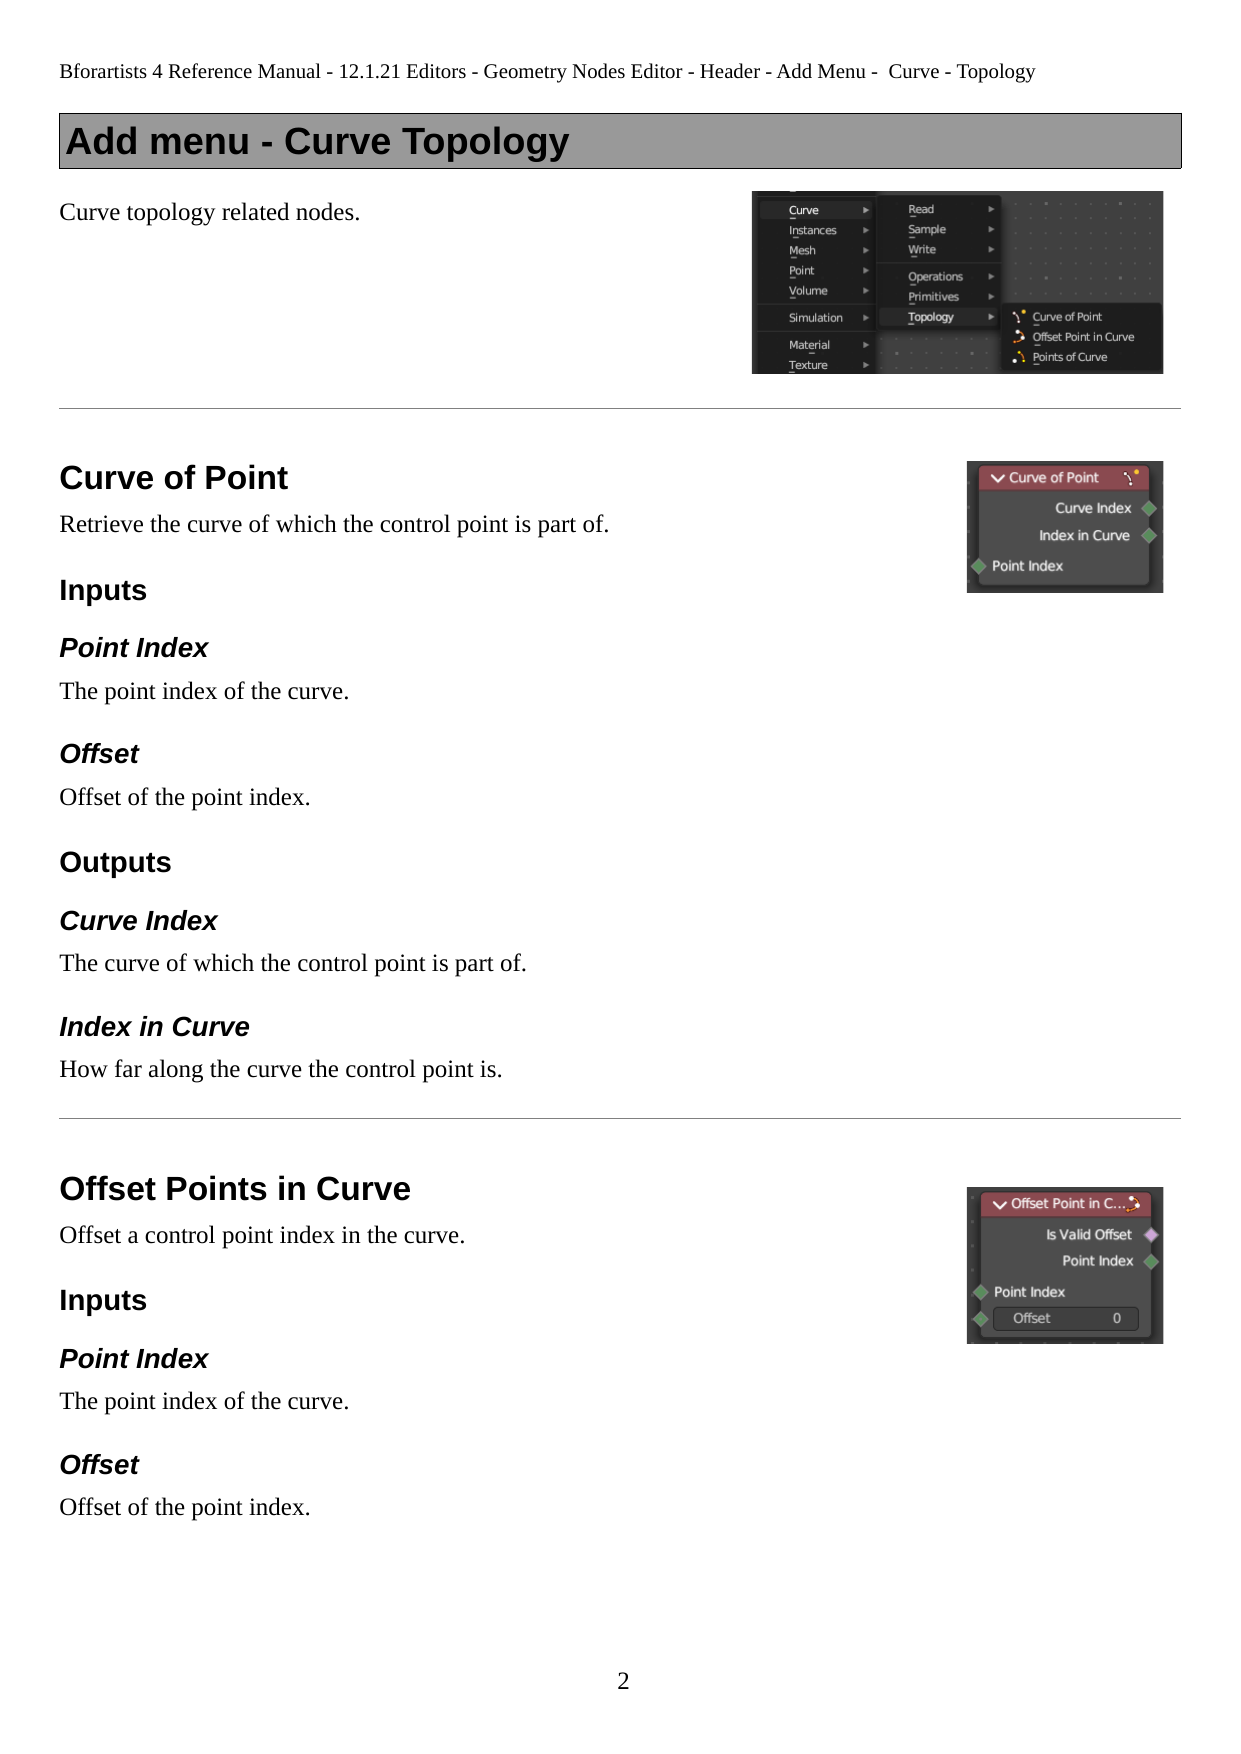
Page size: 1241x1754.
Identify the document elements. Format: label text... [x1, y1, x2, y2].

picture [751, 191, 1164, 374]
subtitle Offset Points in Curve [59, 1168, 1181, 1207]
text Retrieve the curve of which the control point is part of. [59, 509, 966, 538]
text Curve topology related nodes. [59, 197, 751, 225]
text Offset of the point index. [59, 782, 1181, 811]
subtitle Outputs [59, 845, 1181, 879]
text The point index of the curve. [59, 1386, 1181, 1415]
subtitle Index in Curve [59, 1010, 1181, 1042]
text The point index of the curve. [59, 676, 1181, 704]
text How far along the curve the control point is. [59, 1054, 1181, 1083]
subtitle Curve of Point [59, 458, 1181, 497]
picture [966, 1187, 1164, 1344]
subtitle Curve Index [59, 904, 1181, 936]
table_header Add menu - Curve Topology [60, 114, 1181, 168]
subtitle Inputs [59, 1283, 966, 1317]
subtitle Point Index [59, 1342, 1181, 1374]
subtitle Offset [59, 737, 1181, 769]
text Offset of the point index. [59, 1492, 1181, 1521]
text Offset a control point index in the curve. [59, 1220, 966, 1248]
subtitle Inputs [59, 573, 1181, 606]
picture [966, 461, 1164, 593]
text The curve of which the control point is part of. [59, 948, 1181, 977]
subtitle Point Index [59, 631, 1181, 663]
subtitle [1164, 1283, 1181, 1317]
subtitle Offset [59, 1448, 1181, 1480]
